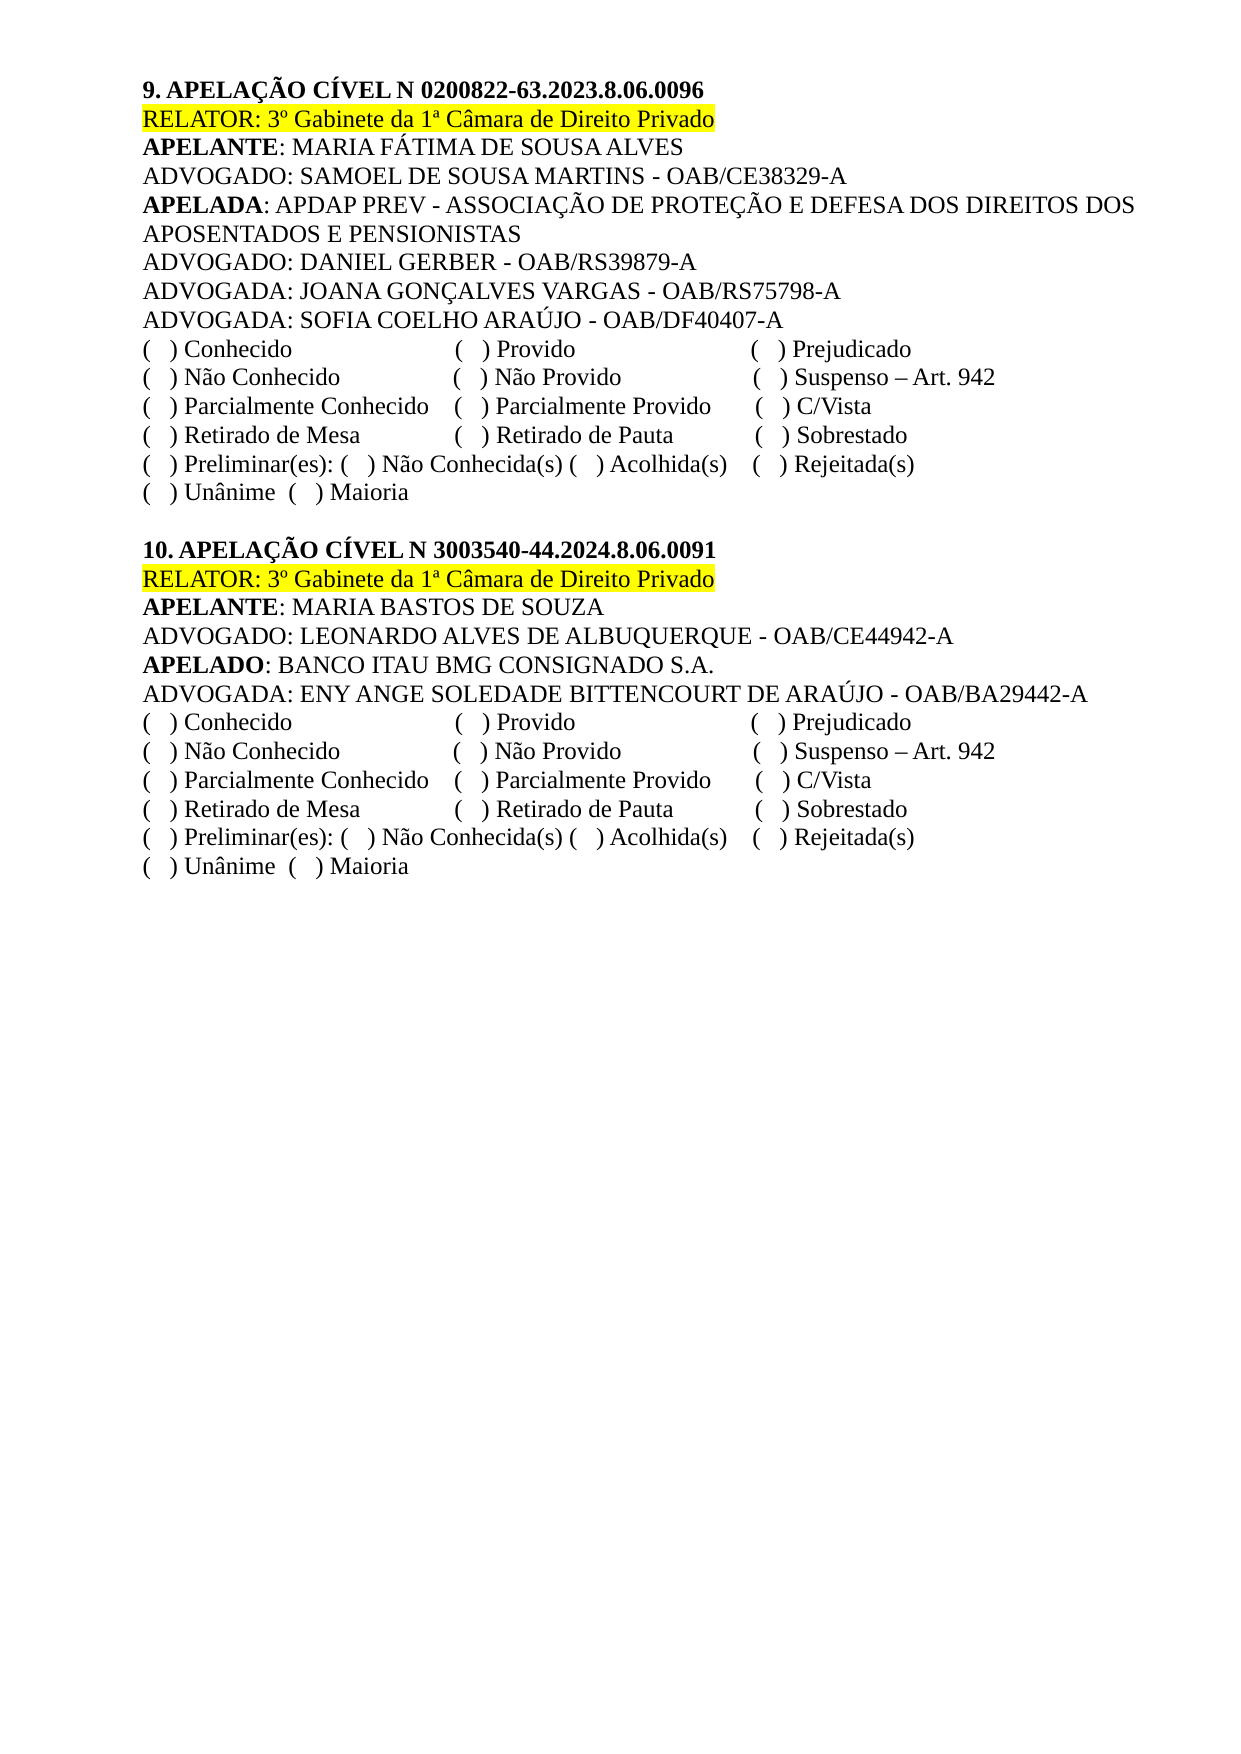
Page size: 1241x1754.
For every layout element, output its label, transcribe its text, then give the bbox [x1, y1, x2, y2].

text ( ) Não Conhecido ( ) Não Provido ( ) Suspenso – Art. 942 [142, 736, 1141, 765]
text ( ) Preliminar(es): ( ) Não Conhecida(s) ( ) Acolhida(s) ( ) Rejeitada(s) [142, 822, 1141, 851]
text ( ) Parcialmente Conhecido ( ) Parcialmente Provido ( ) C/Vista [142, 391, 1141, 420]
text ( ) Não Conhecido ( ) Não Provido ( ) Suspenso – Art. 942 [142, 362, 1141, 391]
text ( ) Preliminar(es): ( ) Não Conhecida(s) ( ) Acolhida(s) ( ) Rejeitada(s) [142, 449, 1141, 477]
text ( ) Parcialmente Conhecido ( ) Parcialmente Provido ( ) C/Vista [142, 765, 1141, 794]
text 9. APELAÇÃO CÍVEL N 0200822-63.2023.8.06.0096 RELATOR: 3º Gabinete da 1ª Câmara de Direito Privado APELANTE: MARIA FÁTIMA DE SOUSA ALVES ADVOGADO: SAMOEL DE SOUSA MARTINS - OAB/CE38329-A APELADA: APDAP PREV - ASSOCIAÇÃO DE PROTEÇÃO E DEFESA DOS DIREITOS DOS APOSENTADOS E PENSIONISTAS ADVOGADO: DANIEL GERBER - OAB/RS39879-A ADVOGADA: JOANA GONÇALVES VARGAS - OAB/RS75798-A ADVOGADA: SOFIA COELHO ARAÚJO - OAB/DF40407-A ( ) Conhecido ( ) Provido ( ) Prejudicado [142, 75, 1141, 362]
text ( ) Unânime ( ) Maioria 10. APELAÇÃO CÍVEL N 3003540-44.2024.8.06.0091 RELATOR: 3º Gabinete da 1ª Câmara de Direito Privado APELANTE: MARIA BASTOS DE SOUZA ADVOGADO: LEONARDO ALVES DE ALBUQUERQUE - OAB/CE44942-A APELADO: BANCO ITAU BMG CONSIGNADO S.A. ADVOGADA: ENY ANGE SOLEDADE BITTENCOURT DE ARAÚJO - OAB/BA29442-A ( ) Conhecido ( ) Provido ( ) Prejudicado [142, 477, 1141, 736]
text ( ) Retirado de Mesa ( ) Retirado de Pauta ( ) Sobrestado [142, 794, 1141, 822]
text ( ) Retirado de Mesa ( ) Retirado de Pauta ( ) Sobrestado [142, 420, 1141, 449]
text ( ) Unânime ( ) Maioria [142, 851, 1141, 937]
